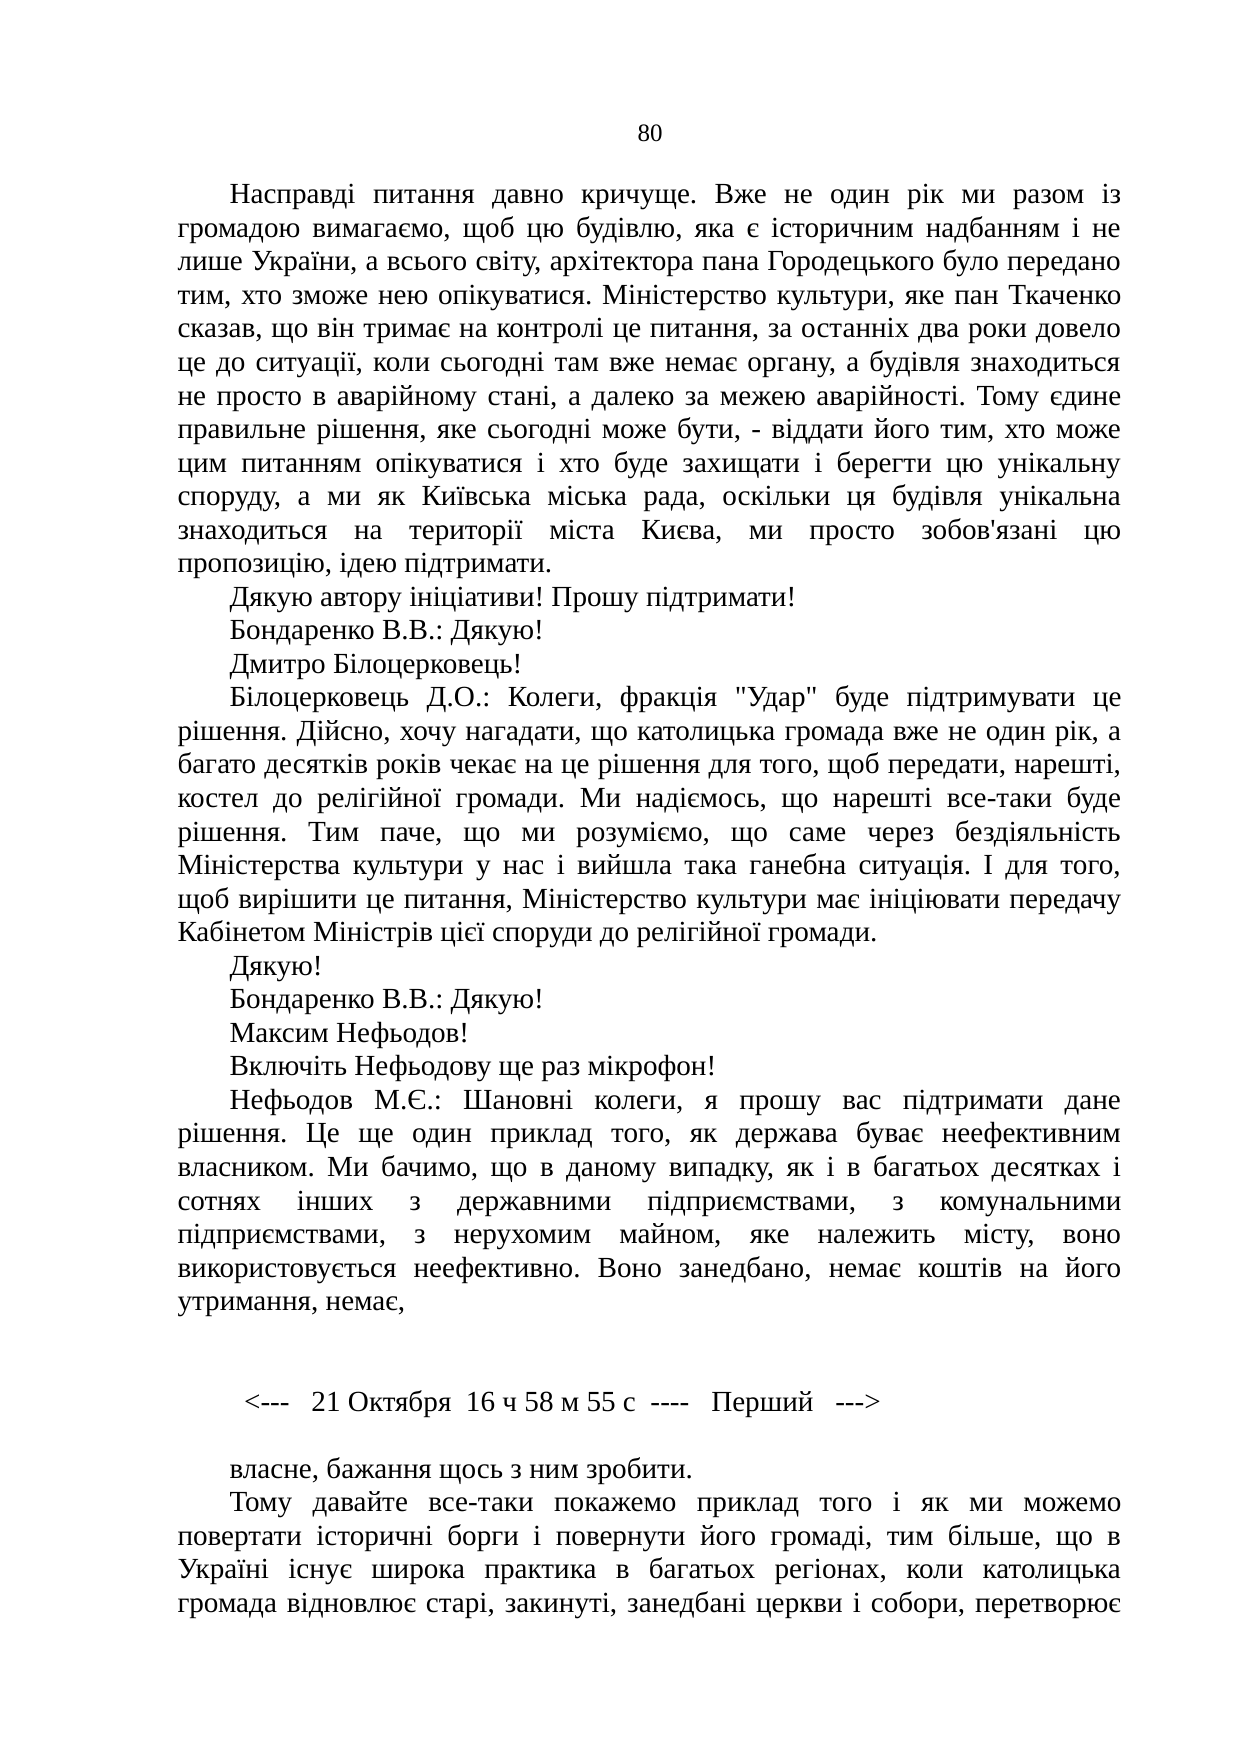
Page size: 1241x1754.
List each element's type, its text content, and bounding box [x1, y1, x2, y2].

text Максим Нефьодов! [177, 1015, 1122, 1048]
text власне, бажання щось з ним зробити. [177, 1451, 1122, 1484]
text Насправді питання давно кричуще. Вже не один рік ми разом із громадою вимагаємо, щоб цю будівлю, яка є історичним надбанням і не лише України, а всього світу, архітектора пана Городецького було передано тим, хто зможе нею опікуватися. Міністерство культури, яке пан Ткаченко сказав, що він тримає на контролі це питання, за останніх два роки довело це до ситуації, коли сьогодні там вже немає органу, а будівля знаходиться не просто в аварійному стані, а далеко за межею аварійності. Тому єдине правильне рішення, яке сьогодні може бути, - віддати його тим, хто може цим питанням опікуватися і хто буде захищати і берегти цю унікальну споруду, а ми як Київська міська рада, оскільки ця будівля унікальна знаходиться на території міста Києва, ми просто зобов'язані цю пропозицію, ідею підтримати. [177, 176, 1122, 579]
text Дмитро Білоцерковець! [177, 646, 1122, 679]
text Бондаренко В.В.: Дякую! [177, 981, 1122, 1015]
text Білоцерковець Д.О.: Колеги, фракція "Удар" буде підтримувати це рішення. Дійсно, хочу нагадати, що католицька громада вже не один рік, а багато десятків років чекає на це рішення для того, щоб передати, нарешті, костел до релігійної громади. Ми надіємось, що нарешті все-таки буде рішення. Тим паче, що ми розуміємо, що саме через бездіяльність Міністерства культури у нас і вийшла така ганебна ситуація. І для того, щоб вирішити це питання, Міністерство культури має ініціювати передачу Кабінетом Міністрів цієї споруди до релігійної громади. [177, 679, 1122, 948]
text Дякую! [177, 948, 1122, 981]
text Включіть Нефьодову ще раз мікрофон! [177, 1048, 1122, 1082]
text Нефьодов М.Є.: Шановні колеги, я прошу вас підтримати дане рішення. Це ще один приклад того, як держава буває неефективним власником. Ми бачимо, що в даному випадку, як і в багатьох десятках і сотнях інших з державними підприємствами, з комунальними підприємствами, з нерухомим майном, яке належить місту, воно використовується неефективно. Воно занедбано, немає коштів на його утримання, немає, [177, 1082, 1122, 1317]
text <--- 21 Октября 16 ч 58 м 55 с ---- Перший ---> [177, 1384, 1122, 1417]
text Бондаренко В.В.: Дякую! [177, 612, 1122, 646]
text Дякую автору ініціативи! Прошу підтримати! [177, 579, 1122, 612]
text Тому давайте все-таки покажемо приклад того і як ми можемо повертати історичні борги і повернути його громаді, тим більше, що в Україні існує широка практика в багатьох регіонах, коли католицька громада відновлює старі, закинуті, занедбані церкви і собори, перетворює [177, 1484, 1122, 1619]
